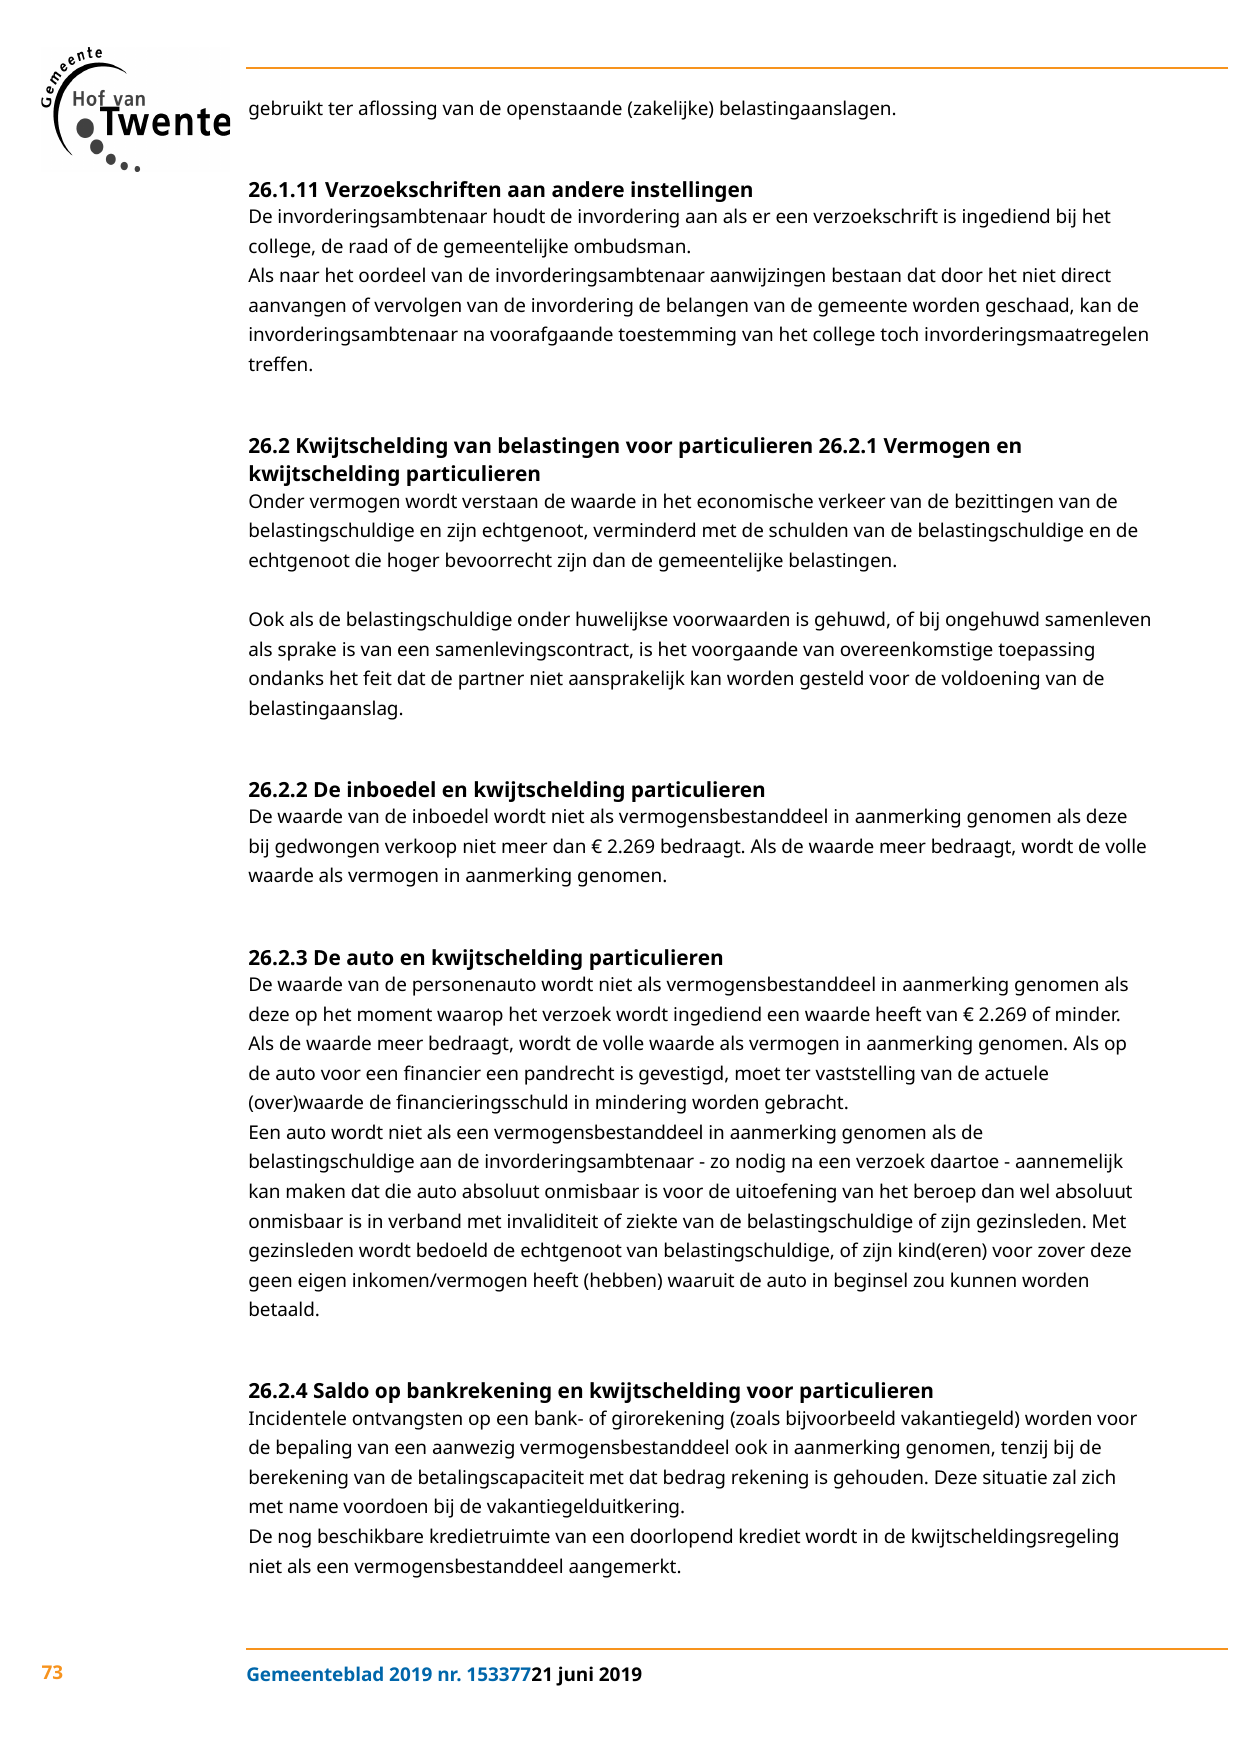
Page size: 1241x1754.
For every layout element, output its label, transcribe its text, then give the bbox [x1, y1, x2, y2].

text Incidentele ontvangsten op een bank- of girorekening (zoals bijvoorbeeld vakantiegeld) worden voor de bepaling van een aanwezig vermogensbestanddeel ook in aanmerking genomen, tenzij bij de berekening van de betalingscapaciteit met dat bedrag rekening is gehouden. Deze situatie zal zich met name voordoen bij de vakantiegelduitkering. [248, 1405, 1152, 1519]
text De waarde van de personenauto wordt niet als vermogensbestanddeel in aanmerking genomen als deze op het moment waarop het verzoek wordt ingediend een waarde heeft van € 2.269 of minder. Als de waarde meer bedraagt, wordt de volle waarde als vermogen in aanmerking genomen. Als op de auto voor een financier een pandrecht is gevestigd, moet ter vaststelling van de actuele (over)waarde de financieringsschuld in mindering worden gebracht. [248, 971, 1152, 1115]
text 26.1.11 Verzoekschriften aan andere instellingen [248, 175, 1152, 203]
picture [41, 47, 231, 172]
text gebruikt ter aflossing van de openstaande (zakelijke) belastingaanslagen. [248, 95, 1152, 121]
text De waarde van de inboedel wordt niet als vermogensbestanddeel in aanmerking genomen als deze bij gedwongen verkoop niet meer dan € 2.269 bedraagt. Als de waarde meer bedraagt, wordt de volle waarde als vermogen in aanmerking genomen. [248, 803, 1152, 888]
text 26.2.4 Saldo op bankrekening en kwijtschelding voor particulieren [248, 1377, 1152, 1405]
text Een auto wordt niet als een vermogensbestanddeel in aanmerking genomen als de belastingschuldige aan de invorderingsambtenaar - zo nodig na een verzoek daartoe - aannemelijk kan maken dat die auto absoluut onmisbaar is voor de uitoefening van het beroep dan wel absoluut onmisbaar is in verband met invaliditeit of ziekte van de belastingschuldige of zijn gezinsleden. Met gezinsleden wordt bedoeld de echtgenoot van belastingschuldige, of zijn kind(eren) voor zover deze geen eigen inkomen/vermogen heeft (hebben) waaruit de auto in beginsel zou kunnen worden betaald. [248, 1119, 1152, 1322]
text De invorderingsambtenaar houdt de invordering aan als er een verzoekschrift is ingediend bij het college, de raad of de gemeentelijke ombudsman. [248, 203, 1152, 258]
text De nog beschikbare kredietruimte van een doorlopend krediet wordt in de kwijtscheldingsregeling niet als een vermogensbestanddeel aangemerkt. [248, 1523, 1152, 1579]
text 26.2.3 De auto en kwijtschelding particulieren [248, 943, 1152, 971]
text 26.2.2 De inboedel en kwijtschelding particulieren [248, 775, 1152, 803]
text 26.2 Kwijtschelding van belastingen voor particulieren 26.2.1 Vermogen en kwijtschelding particulieren [248, 431, 1152, 488]
text Ook als de belastingschuldige onder huwelijkse voorwaarden is gehuwd, of bij ongehuwd samenleven als sprake is van een samenlevingscontract, is het voorgaande van overeenkomstige toepassing ondanks het feit dat de partner niet aansprakelijk kan worden gesteld voor de voldoening van de belastingaanslag. [248, 606, 1152, 721]
text Onder vermogen wordt verstaan de waarde in het economische verkeer van de bezittingen van de belastingschuldige en zijn echtgenoot, verminderd met de schulden van de belastingschuldige en de echtgenoot die hoger bevoorrecht zijn dan de gemeentelijke belastingen. [248, 488, 1152, 573]
text Als naar het oordeel van de invorderingsambtenaar aanwijzingen bestaan dat door het niet direct aanvangen of vervolgen van de invordering de belangen van de gemeente worden geschaad, kan de invorderingsambtenaar na voorafgaande toestemming van het college toch invorderingsmaatregelen treffen. [248, 262, 1152, 377]
